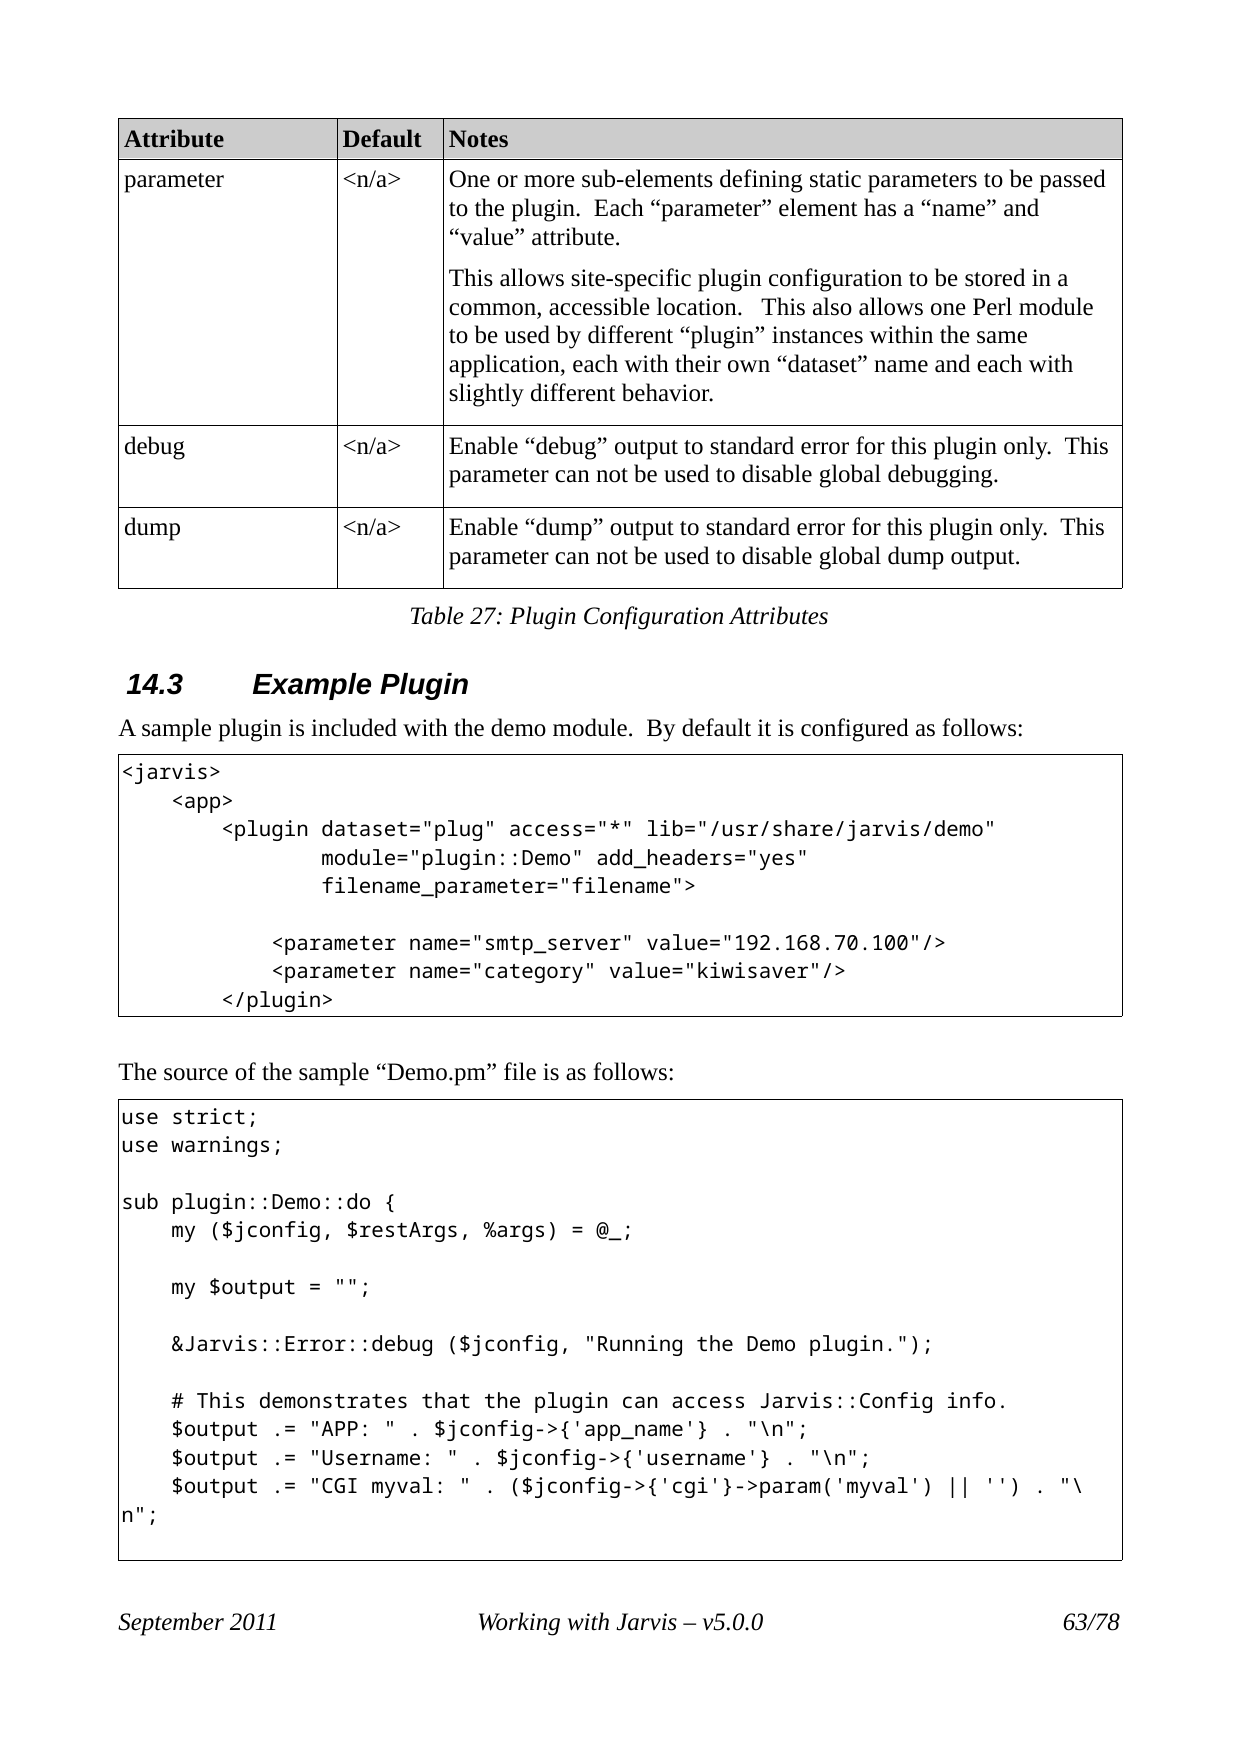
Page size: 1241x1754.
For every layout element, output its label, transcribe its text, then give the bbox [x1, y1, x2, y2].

text $output .= "CGI myval: " . ($jconfig->{'cgi'}->param('myval') || '') . "\n"; [119, 1468, 1122, 1528]
table_header Notes [444, 119, 1122, 158]
text <parameter name="category" value="kiwisaver"/> [119, 953, 1122, 982]
text Table 27: Plugin Configuration Attributes [118, 601, 1122, 629]
text my ($jconfig, $restArgs, %args) = @_; [119, 1212, 1122, 1244]
table_cell Enable “debug” output to standard error for this plugin only. This parameter can not be used to disable global debugging. [444, 426, 1122, 507]
text <app> [119, 783, 1122, 811]
table_cell Enable “dump” output to standard error for this plugin only. This parameter can not be used to disable global dump output. [444, 508, 1122, 588]
table_header Attribute [119, 119, 337, 158]
table_cell <n/a> [338, 160, 443, 425]
text module="plugin::Demo" add_headers="yes" [119, 839, 1122, 868]
subtitle Example Plugin [118, 667, 1122, 701]
table_cell <n/a> [338, 508, 443, 588]
table_cell One or more sub-elements defining static parameters to be passed to the plugin. Each “parameter” element has a “name” and “value” attribute. This allows site-specific plugin configuration to be stored in a common, accessible location. This also allows one Perl module to be used by different “plugin” instances within the same application, each with their own “dataset” name and each with slightly different behavior. [444, 160, 1122, 425]
table_cell dump [119, 508, 337, 588]
text A sample plugin is included with the demo module. By default it is configured as follows: [118, 713, 1122, 742]
text sub plugin::Demo::do { [119, 1184, 1122, 1212]
table_cell parameter [119, 160, 337, 425]
text $output .= "Username: " . $jconfig->{'username'} . "\n"; [119, 1440, 1122, 1468]
text $output .= "APP: " . $jconfig->{'app_name'} . "\n"; [119, 1412, 1122, 1440]
table_cell <n/a> [338, 426, 443, 507]
text <jarvis> [119, 755, 1122, 783]
text filename_parameter="filename"> [119, 868, 1122, 899]
text <parameter name="smtp_server" value="192.168.70.100"/> [119, 925, 1122, 953]
table_header Default [338, 119, 443, 158]
text The source of the sample “Demo.pm” file is as follows: [118, 1057, 1122, 1086]
table_cell debug [119, 426, 337, 507]
text &Jarvis::Error::debug ($jconfig, "Running the Demo plugin."); [119, 1326, 1122, 1358]
text use warnings; [119, 1127, 1122, 1159]
text </plugin> [119, 982, 1122, 1016]
text # This demonstrates that the plugin can access Jarvis::Config info. [119, 1383, 1122, 1412]
text use strict; [119, 1100, 1122, 1127]
text my $output = ""; [119, 1269, 1122, 1301]
text <plugin dataset="plug" access="*" lib="/usr/share/jarvis/demo" [119, 811, 1122, 839]
